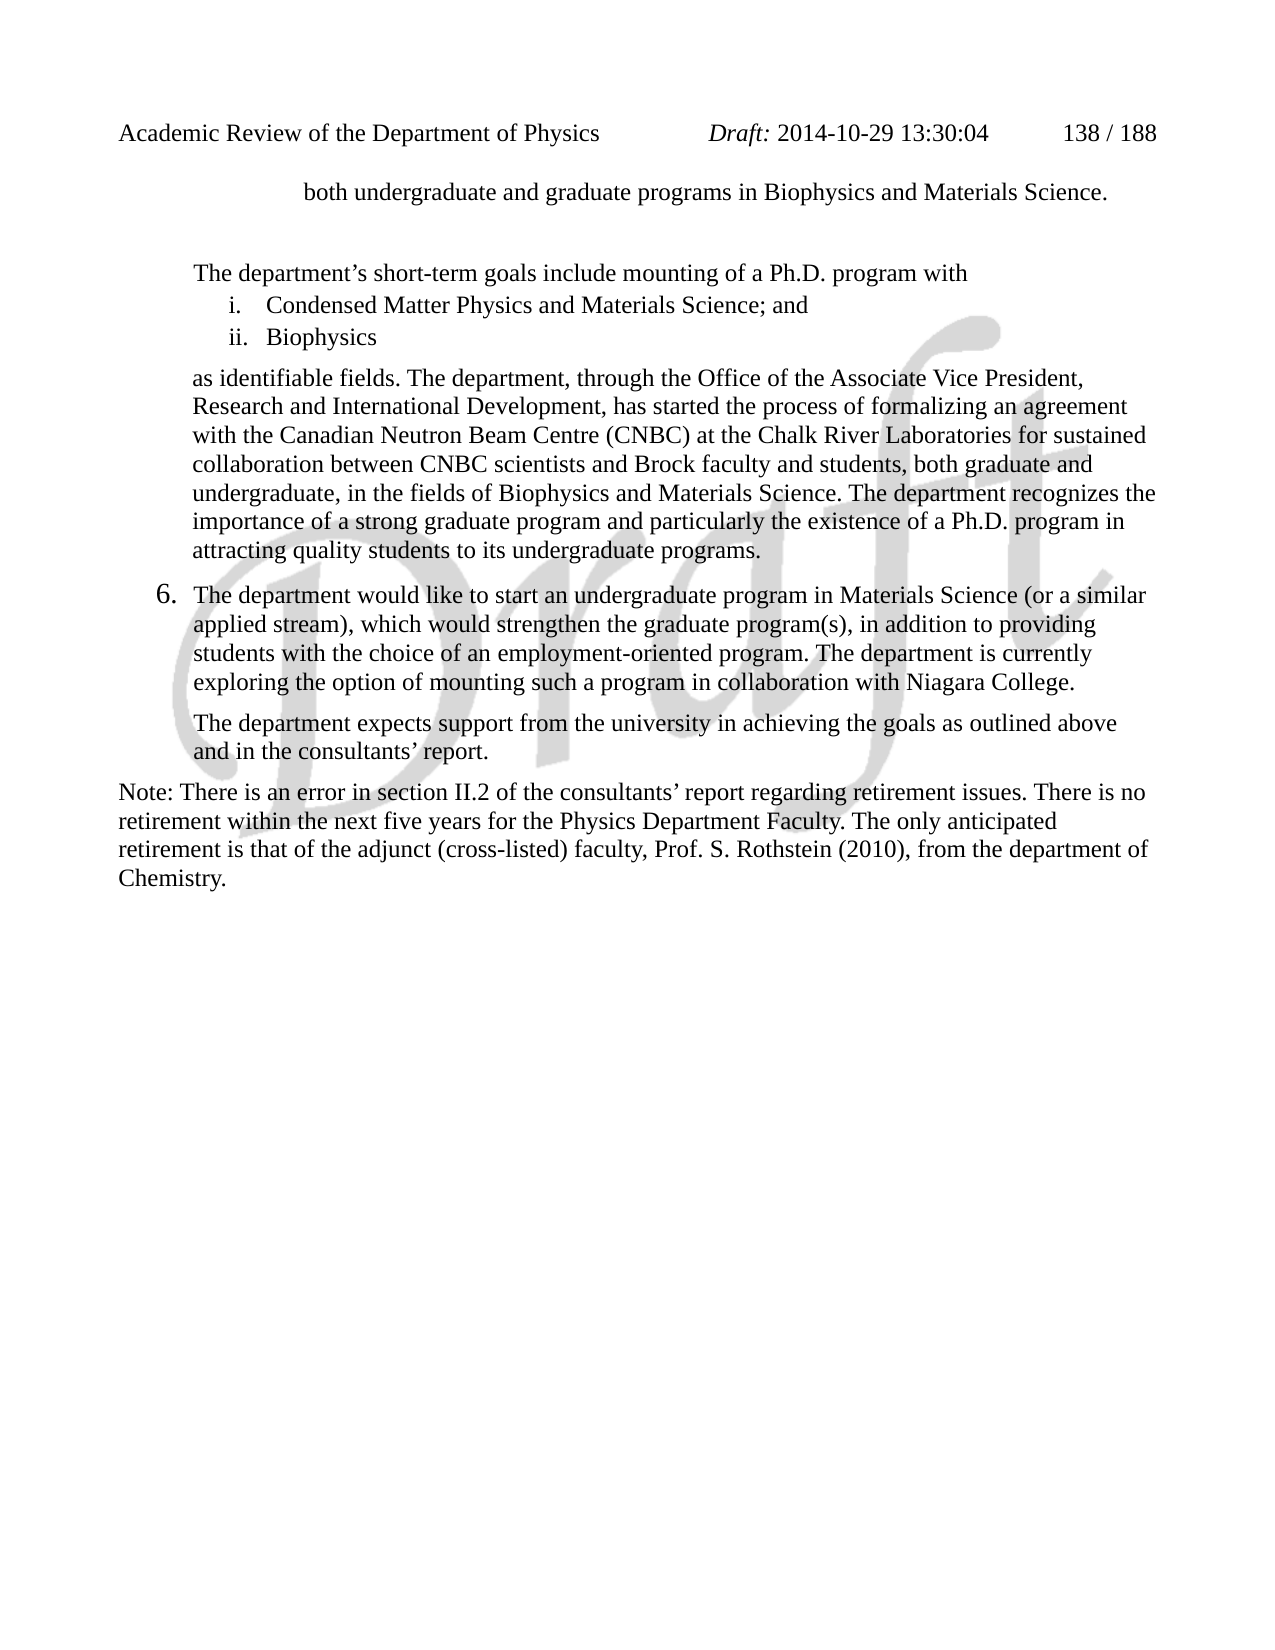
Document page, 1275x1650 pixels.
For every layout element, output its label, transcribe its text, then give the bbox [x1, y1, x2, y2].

list The department expects support from the university in achieving the goals as outlined above and in the consultants’ report. [156, 708, 1157, 765]
list both undergraduate and graduate programs in Biophysics and Materials Science. [266, 177, 1157, 206]
list as identifiable fields. The department, through the Office of the Associate Vice President, Research and International Development, has started the process of formalizing an agreement with the Canadian Neutron Beam Centre (CNBC) at the Chalk River Laboratories for sustained collaboration between CNBC scientists and Brock faculty and students, both graduate and undergraduate, in the fields of Biophysics and Materials Science. The department recognizes the importance of a strong graduate program and particularly the existence of a Ph.D. program in attracting quality students to its undergraduate programs. [192, 363, 1157, 564]
picture [118, 118, 1157, 777]
list The department would like to start an undergraduate program in Materials Science (or a similar applied stream), which would strengthen the graduate program(s), in addition to providing students with the choice of an employment-oriented program. The department is currently exploring the option of mounting such a program in collaboration with Niagara College. [156, 576, 1157, 696]
list Biophysics [228, 322, 1157, 351]
text Note: There is an error in section II.2 of the consultants’ report regarding retirement issues. There is no retirement within the next five years for the Physics Department Faculty. The only anticipated retirement is that of the adjunct (cross-listed) faculty, Prof. S. Rothstein (2010), from the department of Chemistry. [118, 777, 1157, 892]
list The department’s short-term goals include mounting of a Ph.D. program with [156, 258, 1157, 287]
list Condensed Matter Physics and Materials Science; and [228, 290, 1157, 319]
picture [118, 892, 1157, 1532]
